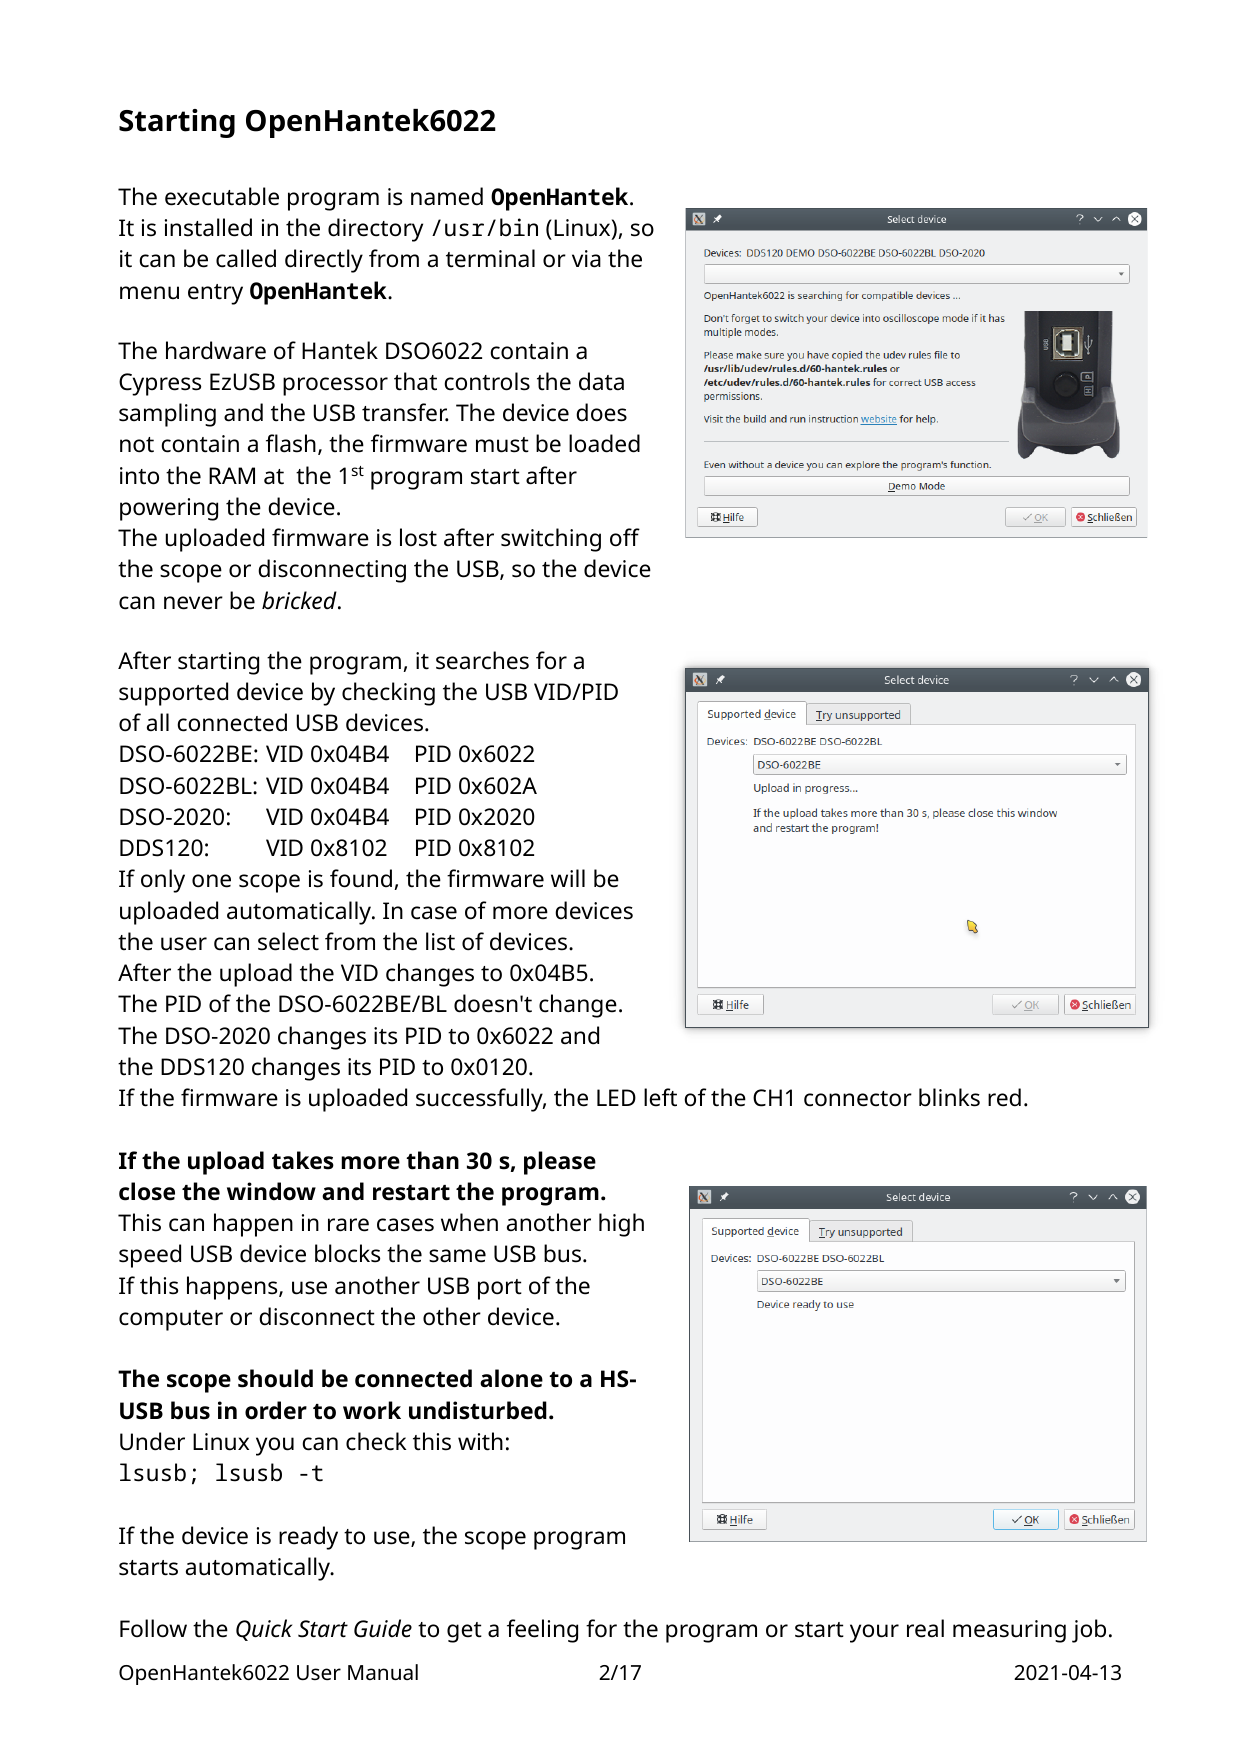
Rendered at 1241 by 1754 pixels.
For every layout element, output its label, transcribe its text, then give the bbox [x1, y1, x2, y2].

text DSO-2020: VID 0x04B4 PID 0x2020 DDS120: VID 0x8102 PID 0x8102 [118, 801, 668, 863]
text DSO-6022BL: VID 0x04B4 PID 0x602A [118, 770, 668, 801]
text If this happens, use another USB port of the computer or disconnect the other device. [118, 1270, 689, 1332]
text The hardware of Hantek DSO6022 contain a Cypress EzUSB processor that controls the data sampling and the USB transfer. The device does not contain a flash, the firmware must be loaded into the RAM at the 1st program start after powering the device. [118, 335, 685, 522]
text The scope should be connected alone to a HS-USB bus in order to work undisturbed. [118, 1363, 689, 1426]
text The DSO-2020 changes its PID to 0x6022 and the DDS120 changes its PID to 0x0120. [118, 1020, 1122, 1082]
picture [689, 1186, 1147, 1542]
picture [668, 651, 1165, 1044]
text If the device is ready to use, the scope program starts automatically. [118, 1520, 1122, 1582]
text Under Linux you can check this with: lsusb; lsusb -t [118, 1426, 689, 1488]
text If the upload takes more than 30 s, please close the window and restart the program. [118, 1145, 1122, 1207]
subtitle Starting OpenHantek6022 [118, 100, 1122, 140]
text This can happen in rare cases when another high speed USB device blocks the same USB bus. [118, 1207, 689, 1270]
text If the firmware is uploaded successfully, the LED left of the CH1 connector blinks red. [118, 1082, 1122, 1113]
text The uploaded firmware is lost after switching off the scope or disconnecting the USB, so the device can never be bricked. [118, 522, 1122, 616]
text After starting the program, it searches for a supported device by checking the USB VID/PID of all connected USB devices. [118, 645, 1122, 738]
text The executable program is named OpenHantek. It is installed in the directory /usr/bin (Linux), so it can be called directly from a terminal or via the menu entry OpenHantek. [118, 181, 1122, 335]
picture [685, 208, 1148, 538]
text DSO-6022BE: VID 0x04B4 PID 0x6022 [118, 738, 668, 770]
text If only one scope is found, the firmware will be uploaded automatically. In case of more devices the user can select from the list of devices. After the upload the VID changes to 0x04B5. The PID of the DSO-6022BE/BL doesn't change. [118, 863, 668, 1020]
text Follow the Quick Start Guide to get a feeling for the program or start your real measuring job. [118, 1613, 1134, 1645]
